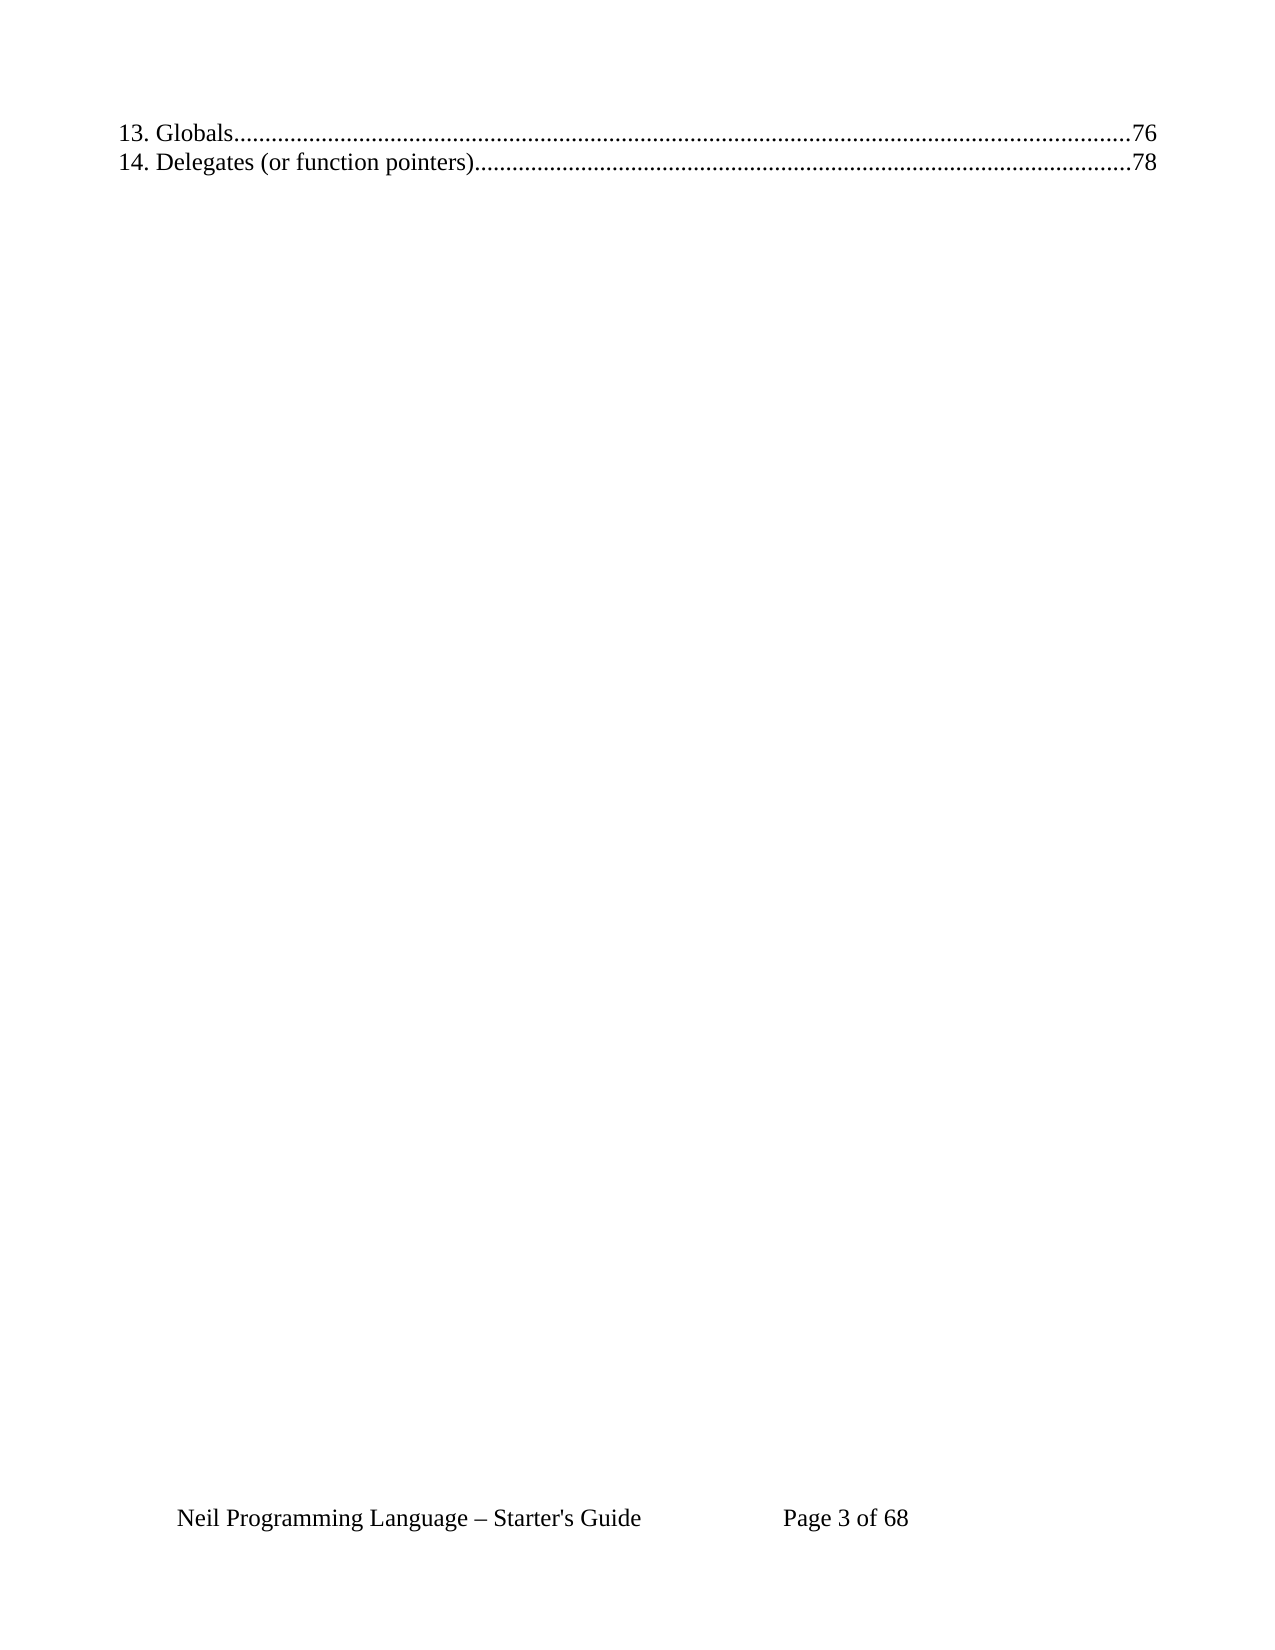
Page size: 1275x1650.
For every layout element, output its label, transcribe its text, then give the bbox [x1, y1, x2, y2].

text 13. Globals 76 [118, 118, 1157, 147]
text 14. Delegates (or function pointers) 78 [118, 147, 1157, 176]
